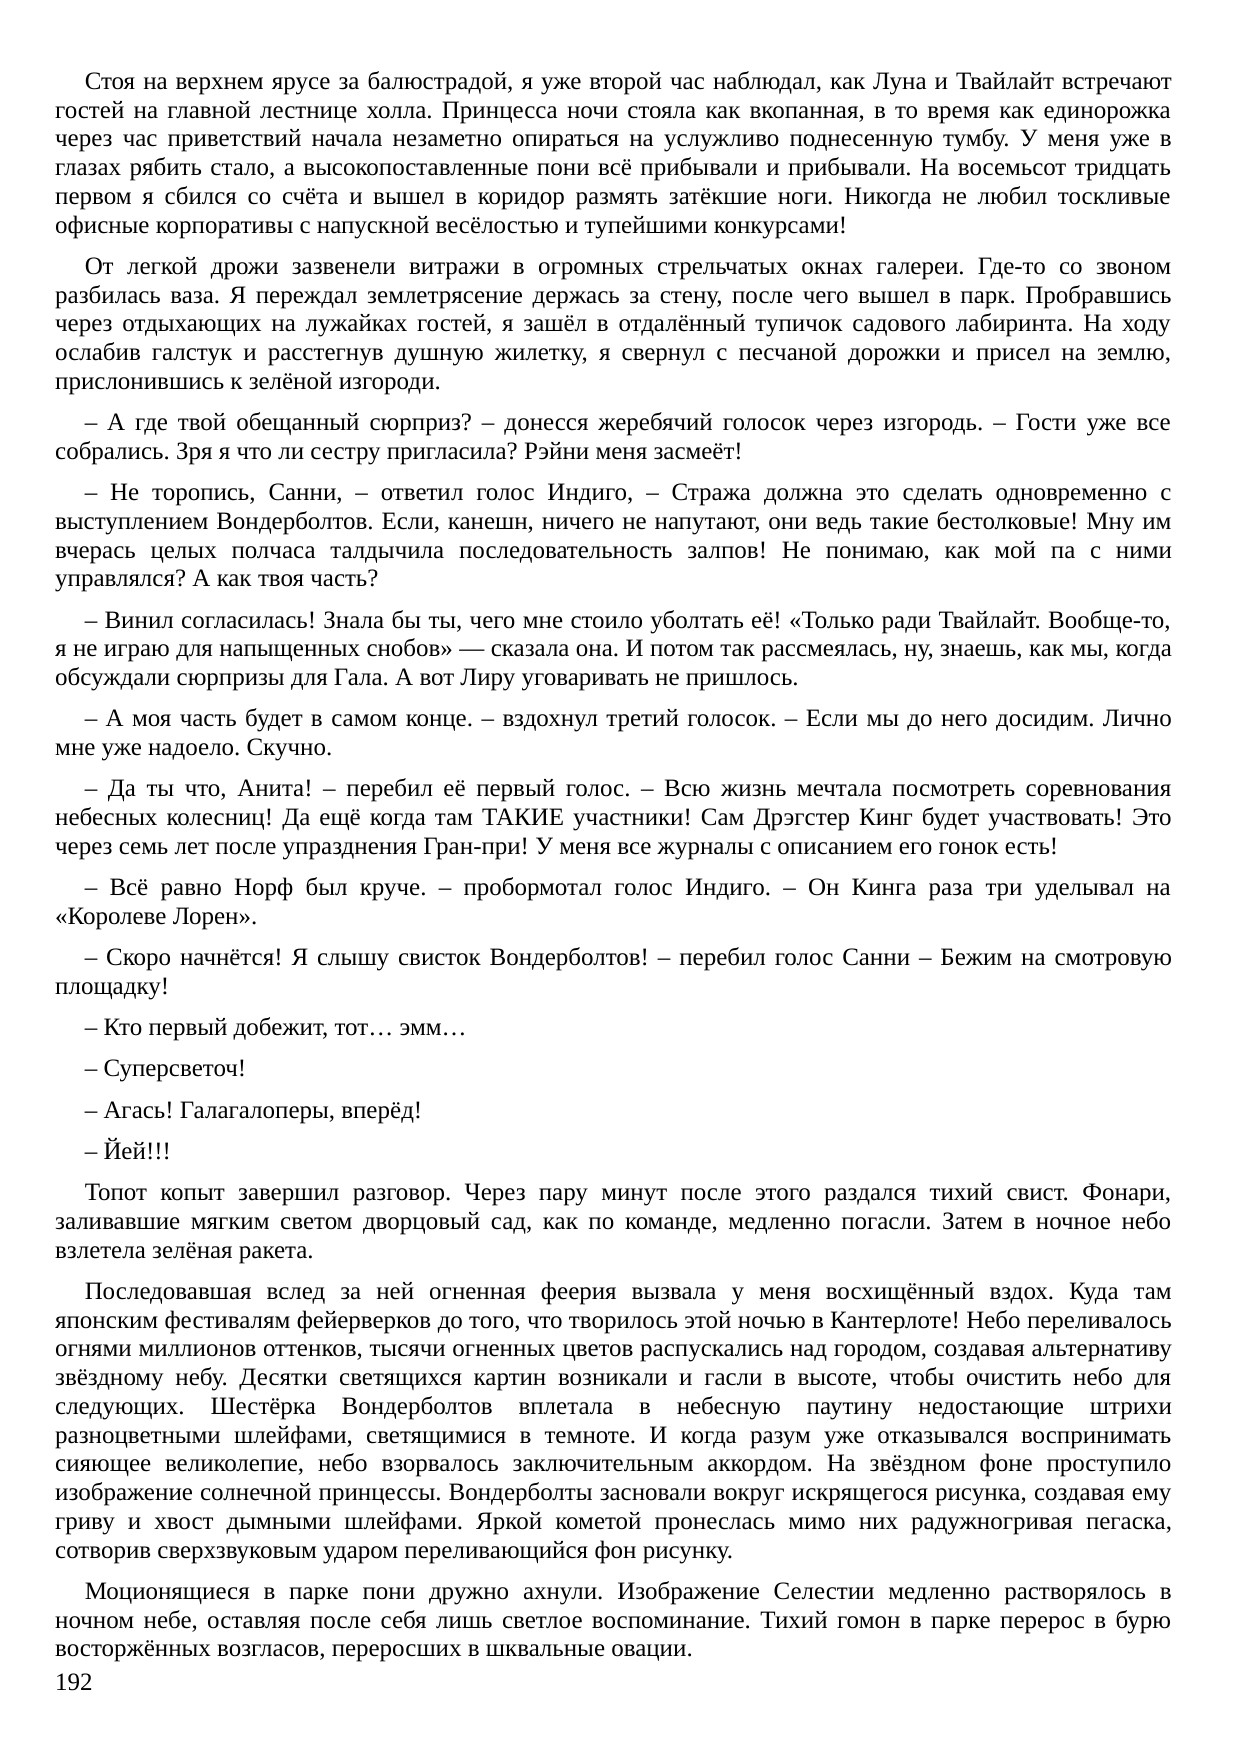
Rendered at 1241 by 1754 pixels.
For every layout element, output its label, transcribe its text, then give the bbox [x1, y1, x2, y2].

text – А где твой обещанный сюрприз? – донесся жеребячий голосок через изгородь. – Гости уже все собрались. Зря я что ли сестру пригласила? Рэйни меня засмеёт! [55, 407, 1173, 465]
text – Кто первый добежит, тот… эмм… [55, 1012, 1173, 1041]
text – Агась! Галагалоперы, вперёд! [55, 1095, 1173, 1123]
text – Винил согласилась! Знала бы ты, чего мне стоило уболтать её! «Только ради Твайлайт. Вообще-то, я не играю для напыщенных снобов» — сказала она. И потом так рассмеялась, ну, знаешь, как мы, когда обсуждали сюрпризы для Гала. А вот Лиру уговаривать не пришлось. [55, 605, 1173, 691]
text – Суперсветоч! [55, 1053, 1173, 1082]
text Последовавшая вслед за ней огненная феерия вызвала у меня восхищённый вздох. Куда там японским фестивалям фейерверков до того, что творилось этой ночью в Кантерлоте! Небо переливалось огнями миллионов оттенков, тысячи огненных цветов распускались над городом, создавая альтернативу звёздному небу. Десятки светящихся картин возникали и гасли в высоте, чтобы очистить небо для следующих. Шестёрка Вондерболтов вплетала в небесную паутину недостающие штрихи разноцветными шлейфами, светящимися в темноте. И когда разум уже отказывался воспринимать сияющее великолепие, небо взорвалось заключительным аккордом. На звёздном фоне проступило изображение солнечной принцессы. Вондерболты засновали вокруг искрящегося рисунка, создавая ему гриву и хвост дымными шлейфами. Яркой кометой пронеслась мимо них радужногривая пегаска, сотворив сверхзвуковым ударом переливающийся фон рисунку. [55, 1276, 1173, 1563]
text Моционящиеся в парке пони дружно ахнули. Изображение Селестии медленно растворялось в ночном небе, оставляя после себя лишь светлое воспоминание. Тихий гомон в парке перерос в бурю восторжённых возгласов, переросших в шквальные овации. [55, 1576, 1173, 1662]
text Стоя на верхнем ярусе за балюстрадой, я уже второй час наблюдал, как Луна и Твайлайт встречают гостей на главной лестнице холла. Принцесса ночи стояла как вкопанная, в то время как единорожка через час приветствий начала незаметно опираться на услужливо поднесенную тумбу. У меня уже в глазах рябить стало, а высокопоставленные пони всё прибывали и прибывали. На восемьсот тридцать первом я сбился со счёта и вышел в коридор размять затёкшие ноги. Никогда не любил тоскливые офисные корпоративы с напускной весёлостью и тупейшими конкурсами! [55, 66, 1173, 238]
text – Не торопись, Санни, – ответил голос Индиго, – Стража должна это сделать одновременно с выступлением Вондерболтов. Если, канешн, ничего не напутают, они ведь такие бестолковые! Мну им вчерась целых полчаса талдычила последовательность залпов! Не понимаю, как мой па с ними управлялся? А как твоя часть? [55, 477, 1173, 592]
text – Скоро начнётся! Я слышу свисток Вондерболтов! – перебил голос Санни – Бежим на смотровую площадку! [55, 942, 1173, 1000]
text – А моя часть будет в самом конце. – вздохнул третий голосок. – Если мы до него досидим. Лично мне уже надоело. Скучно. [55, 703, 1173, 761]
text Топот копыт завершил разговор. Через пару минут после этого раздался тихий свист. Фонари, заливавшие мягким светом дворцовый сад, как по команде, медленно погасли. Затем в ночное небо взлетела зелёная ракета. [55, 1177, 1173, 1263]
text – Йей!!! [55, 1136, 1173, 1165]
text – Всё равно Норф был круче. – пробормотал голос Индиго. – Он Кинга раза три уделывал на «Королеве Лорен». [55, 872, 1173, 930]
text От легкой дрожи зазвенели витражи в огромных стрельчатых окнах галереи. Где-то со звоном разбилась ваза. Я переждал землетрясение держась за стену, после чего вышел в парк. Пробравшись через отдыхающих на лужайках гостей, я зашёл в отдалённый тупичок садового лабиринта. На ходу ослабив галстук и расстегнув душную жилетку, я свернул с песчаной дорожки и присел на землю, прислонившись к зелёной изгороди. [55, 251, 1173, 395]
text – Да ты что, Анита! – перебил её первый голос. – Всю жизнь мечтала посмотреть соревнования небесных колесниц! Да ещё когда там ТАКИЕ участники! Сам Дрэгстер Кинг будет участвовать! Это через семь лет после упразднения Гран-при! У меня все журналы с описанием его гонок есть! [55, 773, 1173, 860]
